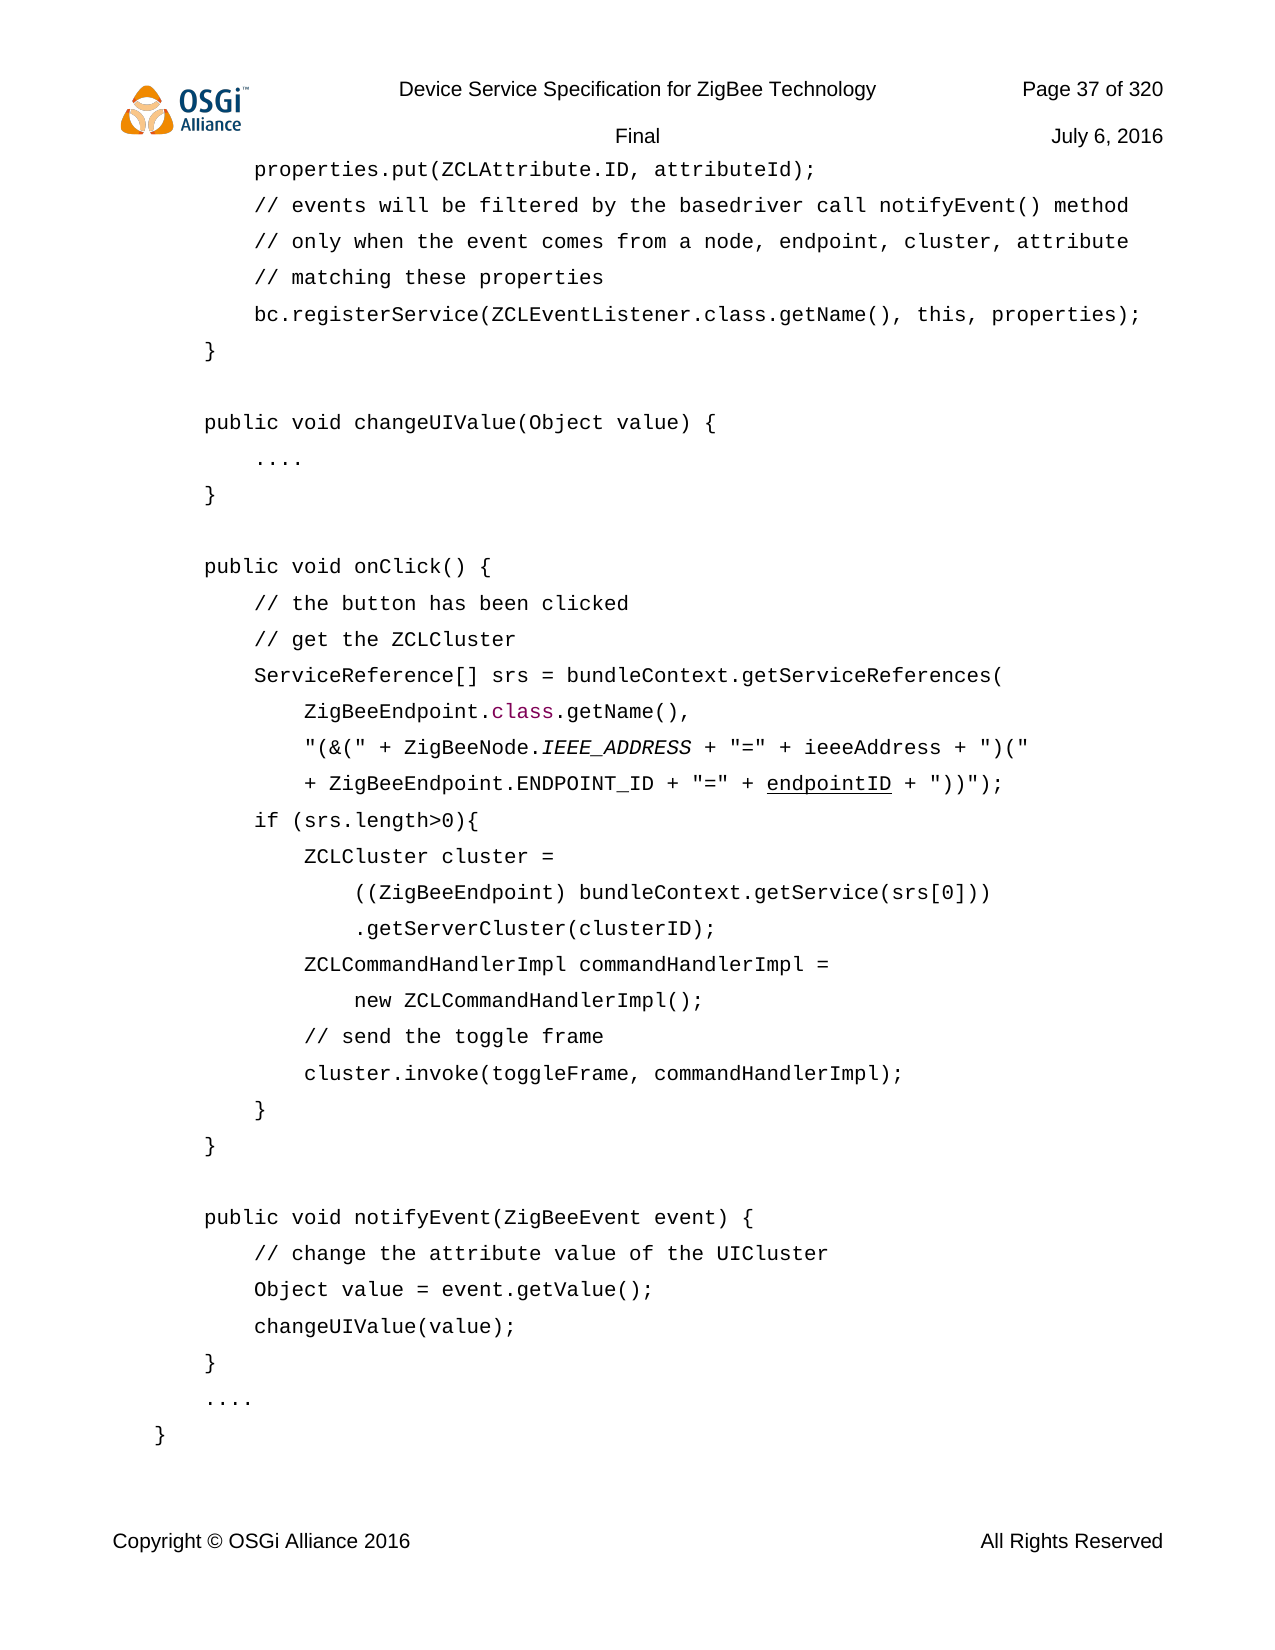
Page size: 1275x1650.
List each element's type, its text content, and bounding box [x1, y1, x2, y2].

text public void notifyEvent(ZigBeeEvent event) { [154, 1207, 1163, 1231]
text // matching these properties [154, 267, 1163, 291]
text Object value = event.getValue(); [154, 1279, 1163, 1303]
text // send the toggle frame [154, 1026, 1163, 1050]
text } [154, 1099, 1163, 1122]
text bc.registerService(ZCLEventListener.class.getName(), this, properties); [154, 303, 1163, 327]
text if (srs.length>0){ [154, 809, 1163, 833]
text // get the ZCLCluster [154, 629, 1163, 652]
text public void onClick() { [154, 557, 1163, 580]
text ZigBeeEndpoint.class.getName(), [154, 701, 1163, 725]
text .getServerCluster(clusterID); [154, 918, 1163, 942]
text "(&(" + ZigBeeNode.IEEE_ADDRESS + "=" + ieeeAddress + ")(" [154, 737, 1163, 761]
text + ZigBeeEndpoint.ENDPOINT_ID + "=" + endpointID + "))"); [154, 773, 1163, 797]
text public void changeUIValue(Object value) { [154, 412, 1163, 436]
text // only when the event comes from a node, endpoint, cluster, attribute [154, 231, 1163, 255]
text // events will be filtered by the basedriver call notifyEvent() method [154, 195, 1163, 219]
text } [154, 484, 1163, 508]
text changeUIValue(value); [154, 1316, 1163, 1339]
text } [154, 340, 1163, 363]
text .... [154, 1388, 1163, 1412]
text ZCLCommandHandlerImpl commandHandlerImpl = [154, 954, 1163, 978]
text properties.put(ZCLAttribute.ID, attributeId); [154, 159, 1163, 183]
text ((ZigBeeEndpoint) bundleContext.getService(srs[0])) [154, 882, 1163, 906]
text cluster.invoke(toggleFrame, commandHandlerImpl); [154, 1063, 1163, 1086]
text } [154, 1424, 1163, 1448]
text .... [154, 448, 1163, 472]
text ZCLCluster cluster = [154, 846, 1163, 869]
text // change the attribute value of the UICluster [154, 1243, 1163, 1267]
picture [113, 78, 257, 142]
text new ZCLCommandHandlerImpl(); [154, 990, 1163, 1014]
text } [154, 1135, 1163, 1158]
text ServiceReference[] srs = bundleContext.getServiceReferences( [154, 665, 1163, 689]
text } [154, 1352, 1163, 1375]
text // the button has been clicked [154, 593, 1163, 616]
